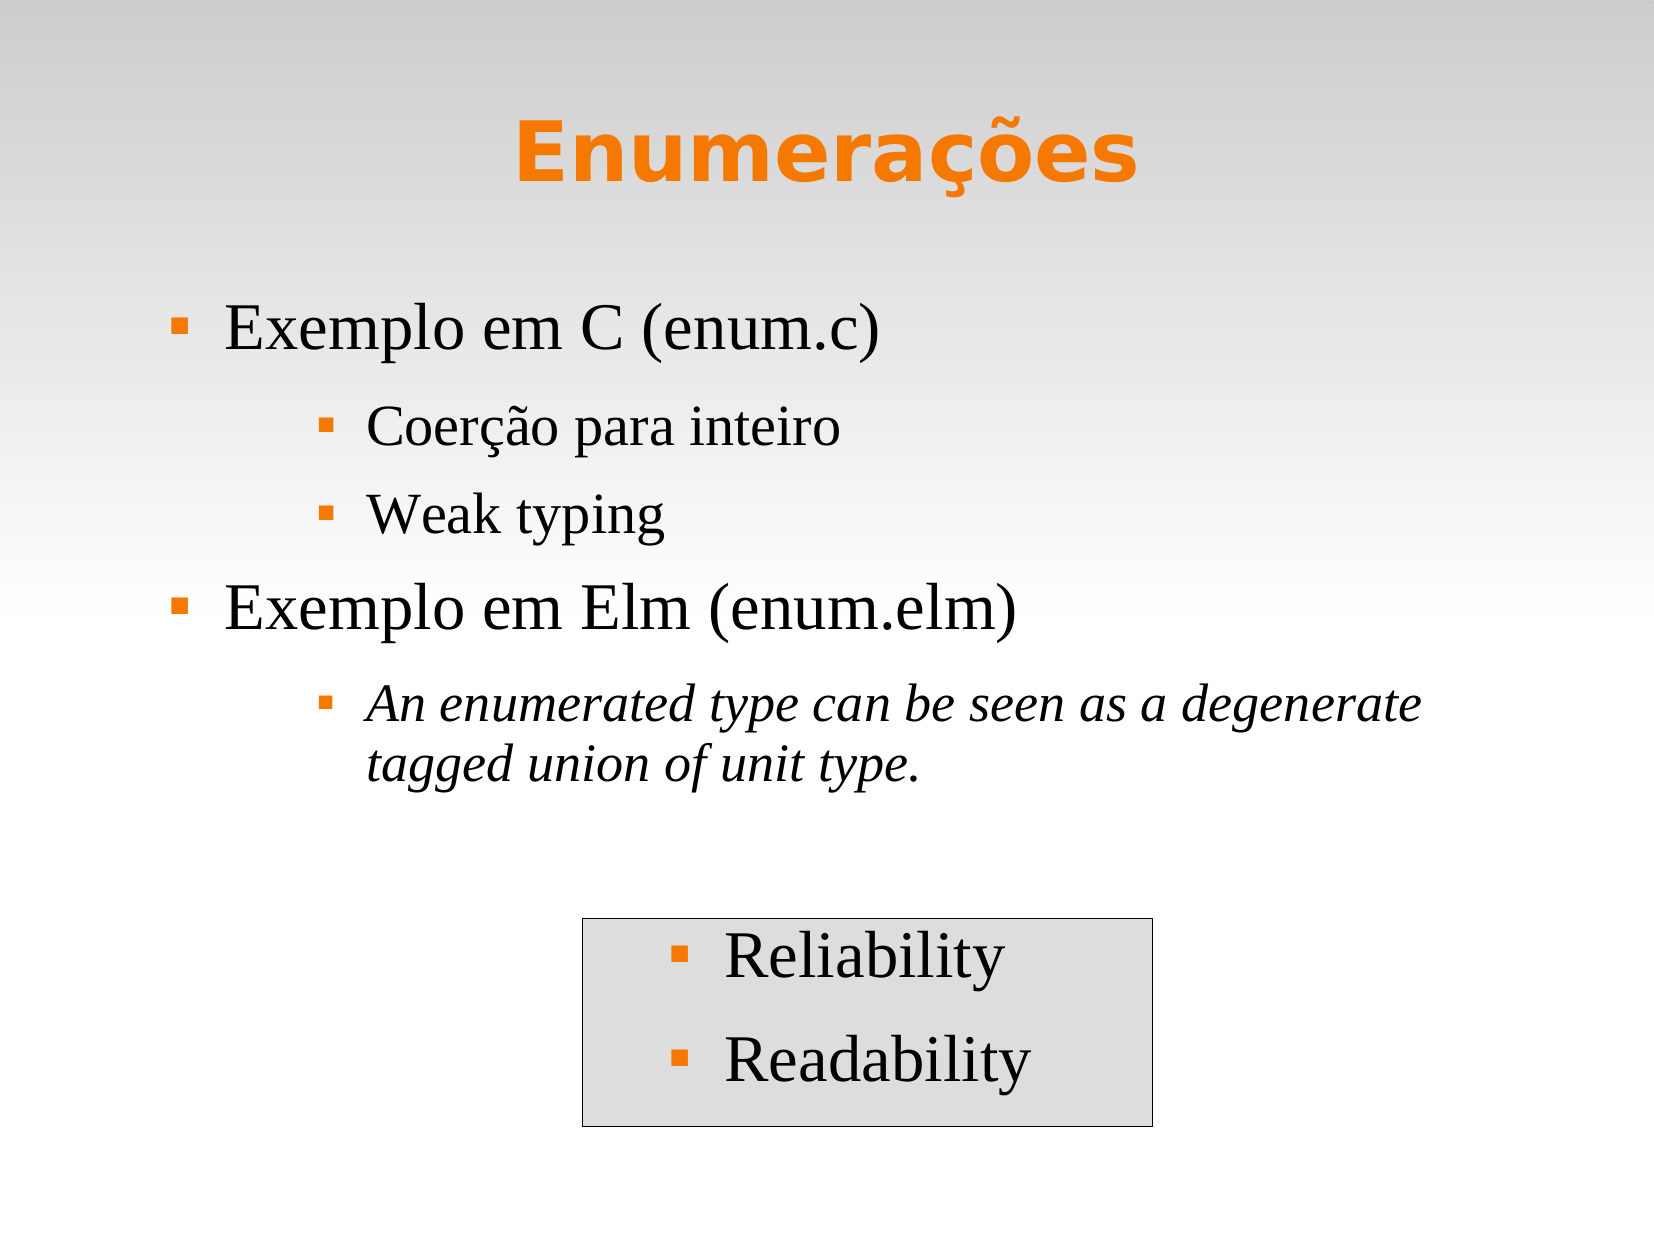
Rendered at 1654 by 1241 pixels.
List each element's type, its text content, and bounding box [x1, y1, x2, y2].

title Enumerações [82, 49, 1571, 257]
list Reliability Readability [582, 918, 1153, 1127]
list Exemplo em C (enum.c) Coerção para inteiro Weak typing Exemplo em Elm (enum.elm) An enumerated type can be seen as a degenerate tagged union of unit type. [82, 290, 1571, 1109]
